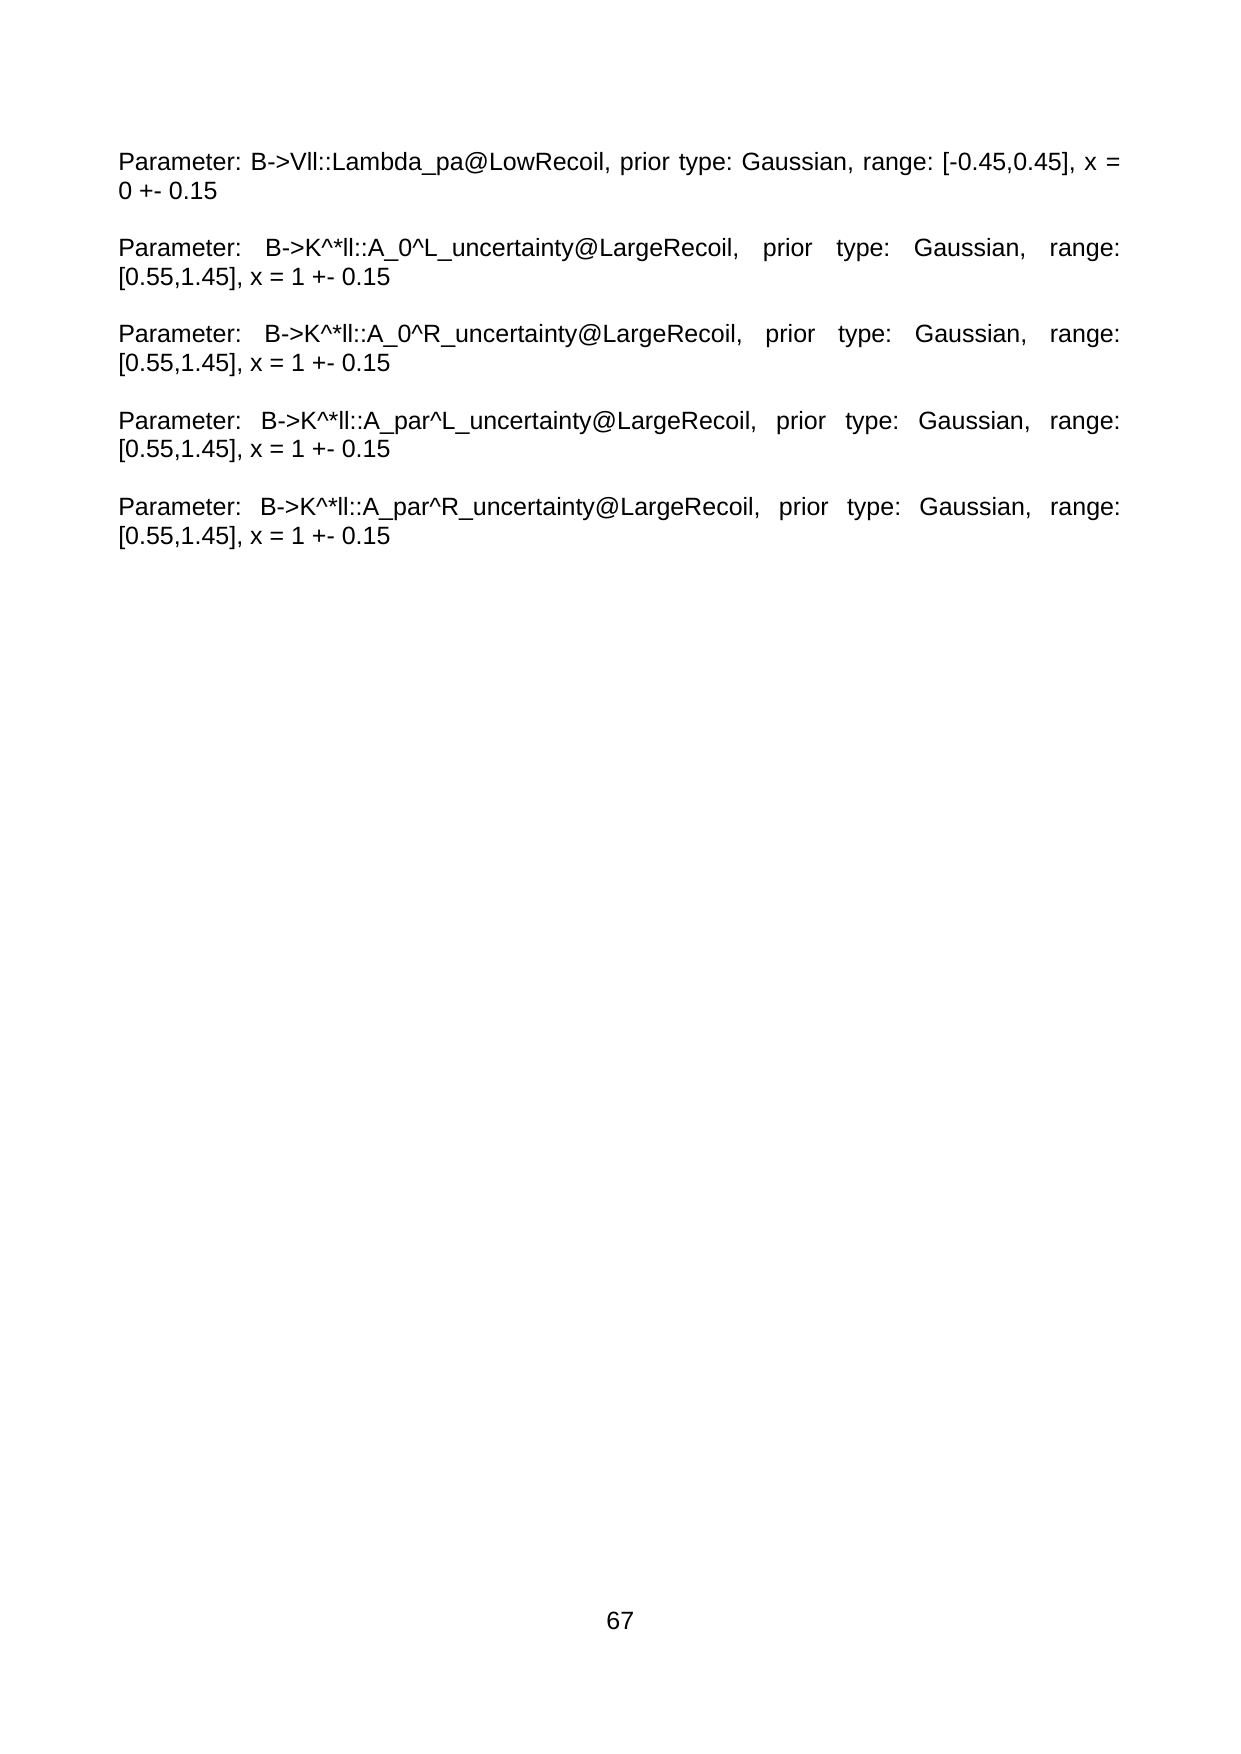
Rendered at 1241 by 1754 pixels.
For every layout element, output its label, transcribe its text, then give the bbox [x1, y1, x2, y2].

text Parameter: B->K^*ll::A_par^R_uncertainty@LargeRecoil, prior type: Gaussian, range: [0.55,1.45], x = 1 +- 0.15 [118, 492, 1122, 549]
text Parameter: B->K^*ll::A_0^R_uncertainty@LargeRecoil, prior type: Gaussian, range: [0.55,1.45], x = 1 +- 0.15 [118, 319, 1122, 377]
text Parameter: B->K^*ll::A_0^L_uncertainty@LargeRecoil, prior type: Gaussian, range: [0.55,1.45], x = 1 +- 0.15 [118, 233, 1122, 291]
text Parameter: B->K^*ll::A_par^L_uncertainty@LargeRecoil, prior type: Gaussian, range: [0.55,1.45], x = 1 +- 0.15 [118, 406, 1122, 463]
text Parameter: B->Vll::Lambda_pa@LowRecoil, prior type: Gaussian, range: [-0.45,0.45], x = 0 +- 0.15 [118, 147, 1122, 204]
